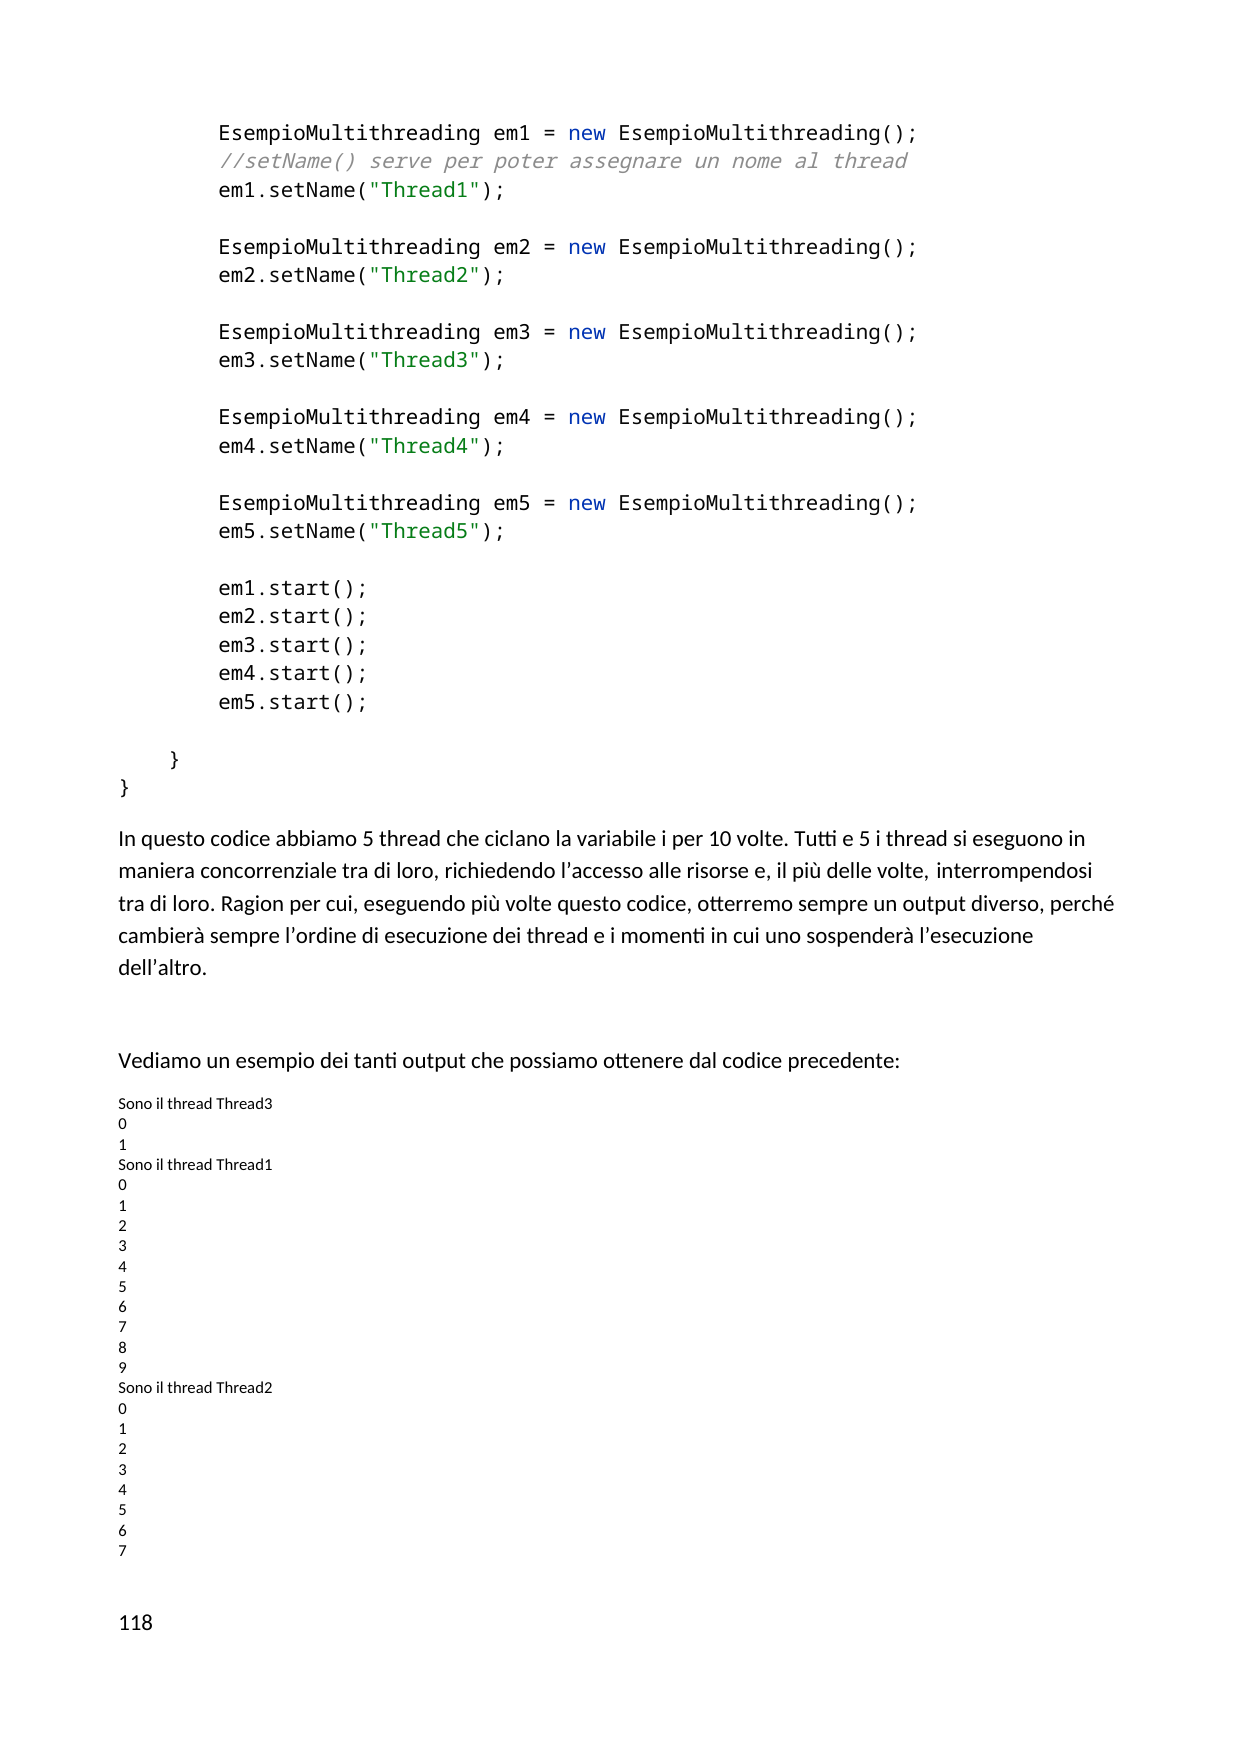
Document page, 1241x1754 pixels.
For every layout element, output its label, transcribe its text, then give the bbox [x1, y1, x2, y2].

text 5 [118, 1499, 1122, 1520]
text 2 [118, 1215, 1122, 1236]
text Sono il thread Thread3 [118, 1093, 1122, 1114]
text 4 [118, 1256, 1122, 1276]
text 0 [118, 1174, 1122, 1195]
text 8 [118, 1337, 1122, 1357]
text 1 [118, 1134, 1122, 1154]
text 0 [118, 1114, 1122, 1134]
text 5 [118, 1276, 1122, 1296]
text Vediamo un esempio dei tanti output che possiamo ottenere dal codice precedente: [118, 1047, 1122, 1074]
text 7 [118, 1317, 1122, 1337]
text 1 [118, 1418, 1122, 1439]
text 2 [118, 1439, 1122, 1459]
text 4 [118, 1479, 1122, 1499]
text 3 [118, 1236, 1122, 1256]
text 7 [118, 1540, 1122, 1561]
text In questo codice abbiamo 5 thread che ciclano la variabile i per 10 volte. Tutti e 5 i thread si eseguono in maniera concorrenziale tra di loro, richiedendo l’accesso alle risorse e, il più delle volte, interrompendosi tra di loro. Ragion per cui, eseguendo più volte questo codice, otterremo sempre un output diverso, perché cambierà sempre l’ordine di esecuzione dei thread e i momenti in cui uno sospenderà l’esecuzione dell’altro. [118, 824, 1122, 981]
text Sono il thread Thread2 [118, 1378, 1122, 1398]
text 1 [118, 1195, 1122, 1215]
text 0 [118, 1398, 1122, 1418]
text 6 [118, 1520, 1122, 1540]
text 3 [118, 1459, 1122, 1479]
text EsempioMultithreading em1 = new EsempioMultithreading(); //setName() serve per poter assegnare un nome al thread em1.setName("Thread1"); EsempioMultithreading em2 = new EsempioMultithreading(); em2.setName("Thread2"); EsempioMultithreading em3 = new EsempioMultithreading(); em3.setName("Thread3"); EsempioMultithreading em4 = new EsempioMultithreading(); em4.setName("Thread4"); EsempioMultithreading em5 = new EsempioMultithreading(); em5.setName("Thread5"); em1.start(); em2.start(); em3.start(); em4.start(); em5.start(); } } [118, 118, 1122, 801]
text Sono il thread Thread1 [118, 1154, 1122, 1174]
text 9 [118, 1357, 1122, 1378]
text 6 [118, 1296, 1122, 1317]
